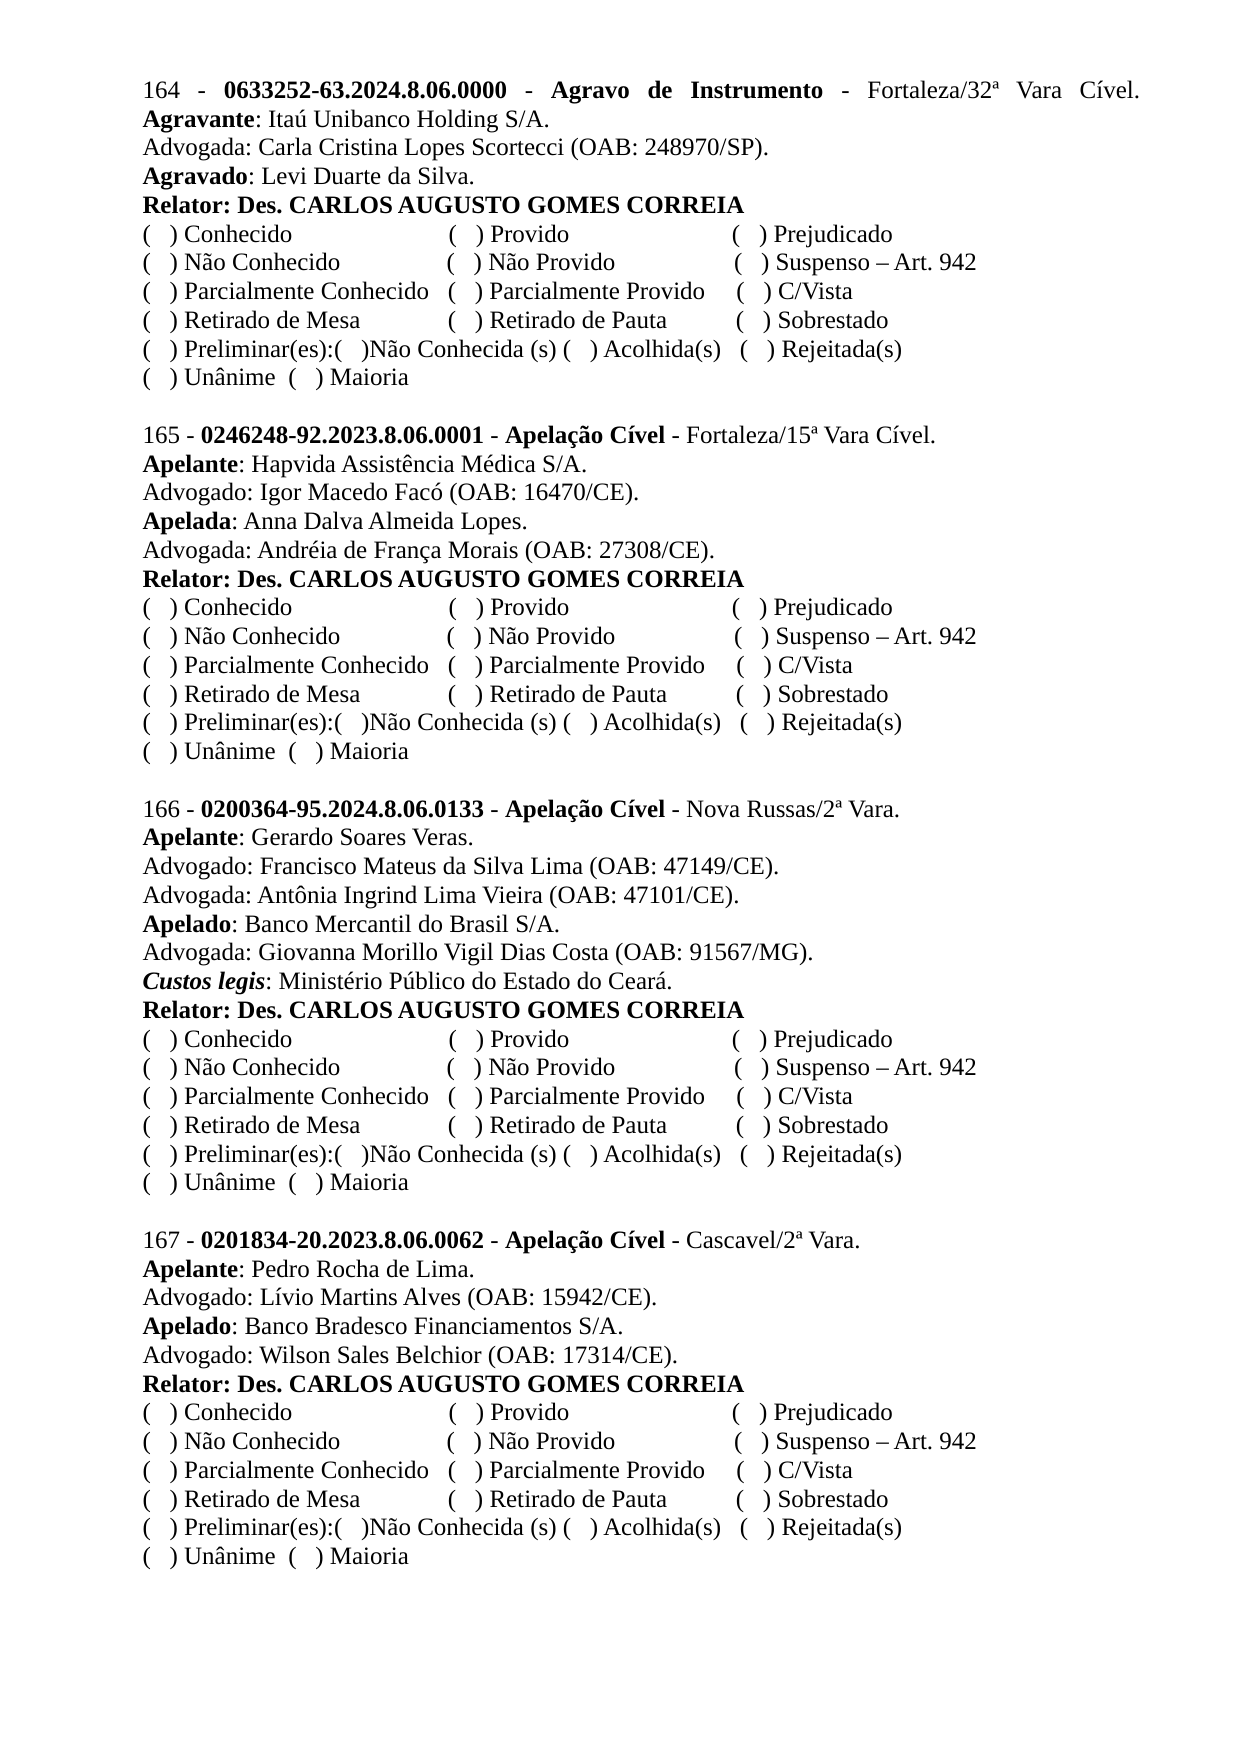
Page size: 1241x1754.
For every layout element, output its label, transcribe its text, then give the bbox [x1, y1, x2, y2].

text ( ) Unânime ( ) Maioria [142, 736, 1158, 765]
text ( ) Unânime ( ) Maioria [142, 362, 1158, 391]
text 166 - 0200364-95.2024.8.06.0133 - Apelação Cível - Nova Russas/2ª Vara. [142, 794, 1141, 822]
text 164 - 0633252-63.2024.8.06.0000 - Agravo de Instrumento - Fortaleza/32ª Vara Cível. Agravante: Itaú Unibanco Holding S/A. [142, 75, 1141, 132]
text ( ) Não Conhecido ( ) Não Provido ( ) Suspenso – Art. 942 [142, 1052, 1158, 1081]
text ( ) Não Conhecido ( ) Não Provido ( ) Suspenso – Art. 942 [142, 1426, 1158, 1455]
text ( ) Conhecido ( ) Provido ( ) Prejudicado [142, 1397, 1141, 1426]
text Apelada: Anna Dalva Almeida Lopes. [142, 506, 1141, 535]
text Custos legis: Ministério Público do Estado do Ceará. [142, 966, 1141, 995]
text ( ) Retirado de Mesa ( ) Retirado de Pauta ( ) Sobrestado [142, 305, 1158, 334]
text Apelado: Banco Mercantil do Brasil S/A. [142, 909, 1141, 937]
text Advogado: Wilson Sales Belchior (OAB: 17314/CE). [142, 1340, 1141, 1369]
text ( ) Conhecido ( ) Provido ( ) Prejudicado [142, 219, 1141, 247]
text ( ) Conhecido ( ) Provido ( ) Prejudicado [142, 1024, 1141, 1052]
text Advogada: Carla Cristina Lopes Scortecci (OAB: 248970/SP). [142, 132, 1141, 161]
text ( ) Preliminar(es):( )Não Conhecida (s) ( ) Acolhida(s) ( ) Rejeitada(s) [142, 1512, 1158, 1541]
text ( ) Retirado de Mesa ( ) Retirado de Pauta ( ) Sobrestado [142, 1484, 1158, 1512]
text ( ) Preliminar(es):( )Não Conhecida (s) ( ) Acolhida(s) ( ) Rejeitada(s) [142, 334, 1158, 362]
text ( ) Parcialmente Conhecido ( ) Parcialmente Provido ( ) C/Vista [142, 276, 1158, 305]
text Apelado: Banco Bradesco Financiamentos S/A. [142, 1311, 1141, 1340]
text Advogado: Igor Macedo Facó (OAB: 16470/CE). [142, 477, 1141, 506]
text ( ) Não Conhecido ( ) Não Provido ( ) Suspenso – Art. 942 [142, 247, 1158, 276]
text Agravado: Levi Duarte da Silva. [142, 161, 1141, 190]
text ( ) Preliminar(es):( )Não Conhecida (s) ( ) Acolhida(s) ( ) Rejeitada(s) [142, 707, 1158, 736]
text ( ) Preliminar(es):( )Não Conhecida (s) ( ) Acolhida(s) ( ) Rejeitada(s) [142, 1139, 1158, 1167]
text Relator: Des. CARLOS AUGUSTO GOMES CORREIA [142, 190, 1141, 219]
text ( ) Parcialmente Conhecido ( ) Parcialmente Provido ( ) C/Vista [142, 1455, 1158, 1484]
text Apelante: Hapvida Assistência Médica S/A. [142, 449, 1141, 477]
text ( ) Conhecido ( ) Provido ( ) Prejudicado [142, 592, 1141, 621]
text ( ) Não Conhecido ( ) Não Provido ( ) Suspenso – Art. 942 [142, 621, 1158, 650]
text ( ) Retirado de Mesa ( ) Retirado de Pauta ( ) Sobrestado [142, 679, 1158, 707]
text ( ) Retirado de Mesa ( ) Retirado de Pauta ( ) Sobrestado [142, 1110, 1158, 1139]
text Apelante: Pedro Rocha de Lima. [142, 1254, 1141, 1282]
text ( ) Parcialmente Conhecido ( ) Parcialmente Provido ( ) C/Vista [142, 650, 1158, 679]
text Advogada: Antônia Ingrind Lima Vieira (OAB: 47101/CE). [142, 880, 1141, 909]
text Advogado: Lívio Martins Alves (OAB: 15942/CE). [142, 1282, 1141, 1311]
text Relator: Des. CARLOS AUGUSTO GOMES CORREIA [142, 995, 1141, 1024]
text Apelante: Gerardo Soares Veras. [142, 822, 1141, 851]
text 167 - 0201834-20.2023.8.06.0062 - Apelação Cível - Cascavel/2ª Vara. [142, 1225, 1141, 1254]
text Advogado: Francisco Mateus da Silva Lima (OAB: 47149/CE). [142, 851, 1141, 880]
text ( ) Parcialmente Conhecido ( ) Parcialmente Provido ( ) C/Vista [142, 1081, 1158, 1110]
text ( ) Unânime ( ) Maioria [142, 1541, 1158, 1570]
text Advogada: Giovanna Morillo Vigil Dias Costa (OAB: 91567/MG). [142, 937, 1141, 966]
text Advogada: Andréia de França Morais (OAB: 27308/CE). [142, 535, 1141, 564]
text 165 - 0246248-92.2023.8.06.0001 - Apelação Cível - Fortaleza/15ª Vara Cível. [142, 420, 1141, 449]
text ( ) Unânime ( ) Maioria [142, 1167, 1158, 1196]
text Relator: Des. CARLOS AUGUSTO GOMES CORREIA [142, 1369, 1141, 1397]
text Relator: Des. CARLOS AUGUSTO GOMES CORREIA [142, 564, 1141, 592]
